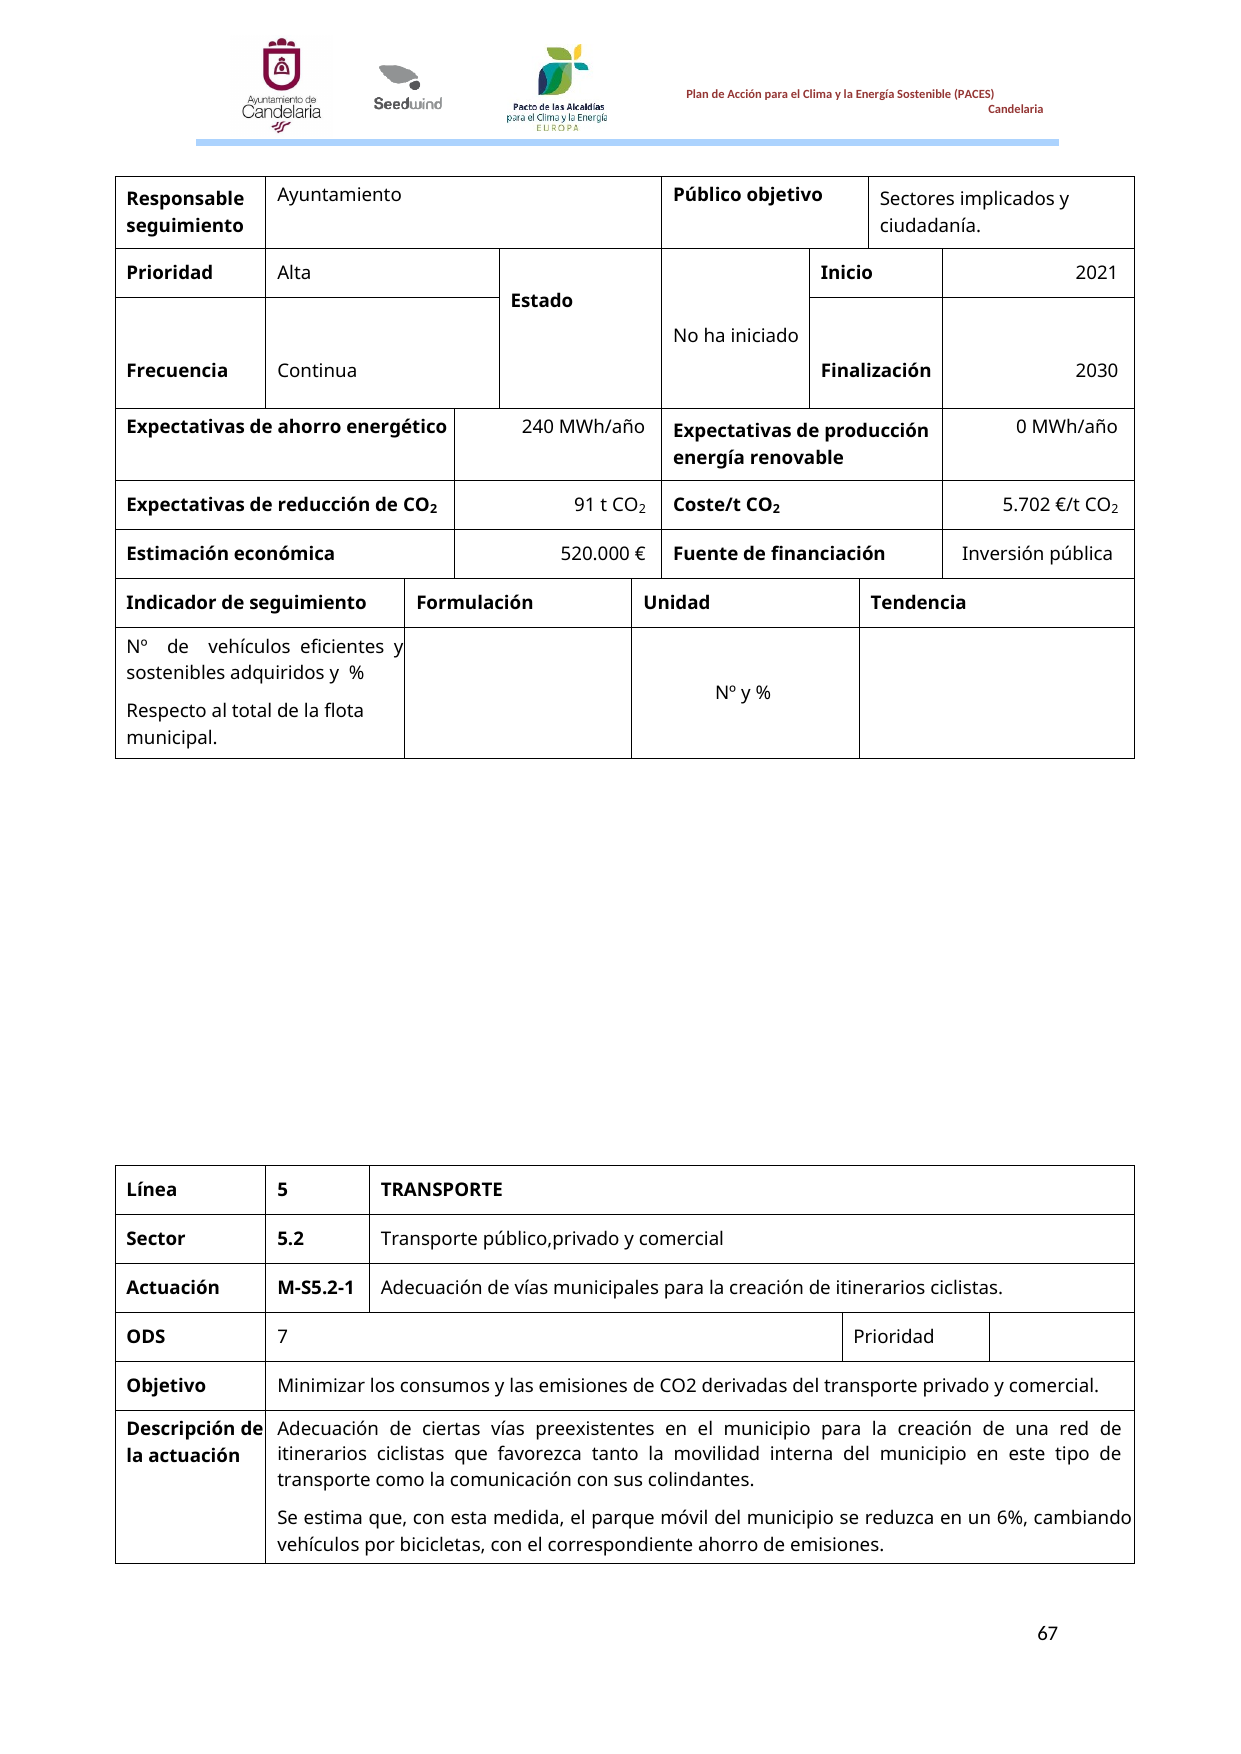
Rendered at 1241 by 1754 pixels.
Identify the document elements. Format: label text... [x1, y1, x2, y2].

table_cell 5.702 €/t CO2 [943, 481, 1134, 529]
table_cell Adecuación de vías municipales para la creación de itinerarios ciclistas. [370, 1264, 1134, 1312]
table_cell Objetivo [116, 1362, 265, 1410]
table_cell Actuación [116, 1264, 265, 1312]
table_cell 520.000 € [455, 530, 661, 578]
table_cell 91 t CO2 [455, 481, 661, 529]
table_cell Nº de vehículos eficientes y sostenibles adquiridos y % Respecto al total de la flota municipal. [116, 628, 404, 757]
table_cell Prioridad [116, 249, 265, 297]
table_cell Estimación económica [116, 530, 454, 578]
table_header TRANSPORTE [370, 1166, 1134, 1214]
table_cell Tendencia [860, 579, 1134, 627]
table_cell 7 [266, 1313, 842, 1361]
table_cell Alta [266, 249, 499, 297]
table_cell 0 MWh/año [943, 409, 1134, 480]
table_cell Adecuación de ciertas vías preexistentes en el municipio para la creación de una red de itinerarios ciclistas que favorezca tanto la movilidad interna del municipio en este tipo de transporte como la comunicación con sus colindantes. Se estima que, con esta medida, el parque móvil del municipio se reduzca en un 6%, cambiando vehículos por bicicletas, con el correspondiente ahorro de emisiones. [266, 1411, 1134, 1563]
table_cell Sector [116, 1215, 265, 1263]
table_cell Sectores implicados y ciudadanía. [869, 177, 1134, 248]
table_cell 2030 [943, 353, 1134, 408]
table_cell Inversión pública [943, 530, 1134, 578]
table_cell Indicador de seguimiento [116, 579, 404, 627]
table_cell Inicio [810, 249, 942, 297]
table_cell 5.2 [266, 1215, 369, 1263]
table_cell Prioridad [843, 1313, 989, 1361]
table_cell Transporte público,privado y comercial [370, 1215, 1134, 1263]
table_cell Descripción de la actuación [116, 1411, 265, 1563]
table_cell [860, 628, 1134, 757]
table_header 5 [266, 1166, 369, 1214]
table_cell Nº y % [632, 628, 859, 757]
table_cell [266, 298, 499, 353]
table_cell [810, 298, 942, 353]
table_cell Expectativas de producción energía renovable [662, 409, 942, 480]
table_cell Estado [500, 249, 661, 353]
table_cell Público objetivo [662, 177, 868, 248]
table_cell [943, 298, 1134, 353]
table_cell Unidad [632, 579, 859, 627]
table_cell Formulación [405, 579, 631, 627]
table_cell Responsable seguimiento [116, 177, 265, 248]
table_cell 2021 [943, 249, 1134, 297]
table_cell M-S5.2-1 [266, 1264, 369, 1312]
table_cell Fuente de financiación [662, 530, 942, 578]
table_cell Continua [266, 353, 499, 408]
table_cell Ayuntamiento [266, 177, 661, 248]
table_cell [500, 353, 661, 408]
table_cell [662, 353, 809, 408]
table_cell Coste/t CO2 [662, 481, 942, 529]
table_cell Frecuencia [116, 353, 265, 408]
table_cell Minimizar los consumos y las emisiones de CO2 derivadas del transporte privado y comercial. [266, 1362, 1134, 1410]
table_cell Finalización [810, 353, 942, 408]
table_cell Expectativas de reducción de CO2 [116, 481, 454, 529]
table_cell 240 MWh/año [455, 409, 661, 480]
table_cell Expectativas de ahorro energético [116, 409, 454, 480]
table_cell ALTA [990, 1313, 1134, 1361]
table_cell [405, 628, 631, 757]
table_cell ODS [116, 1313, 265, 1361]
table_cell [116, 298, 265, 353]
table_cell No ha iniciado [662, 249, 809, 353]
table_header Línea [116, 1166, 265, 1214]
